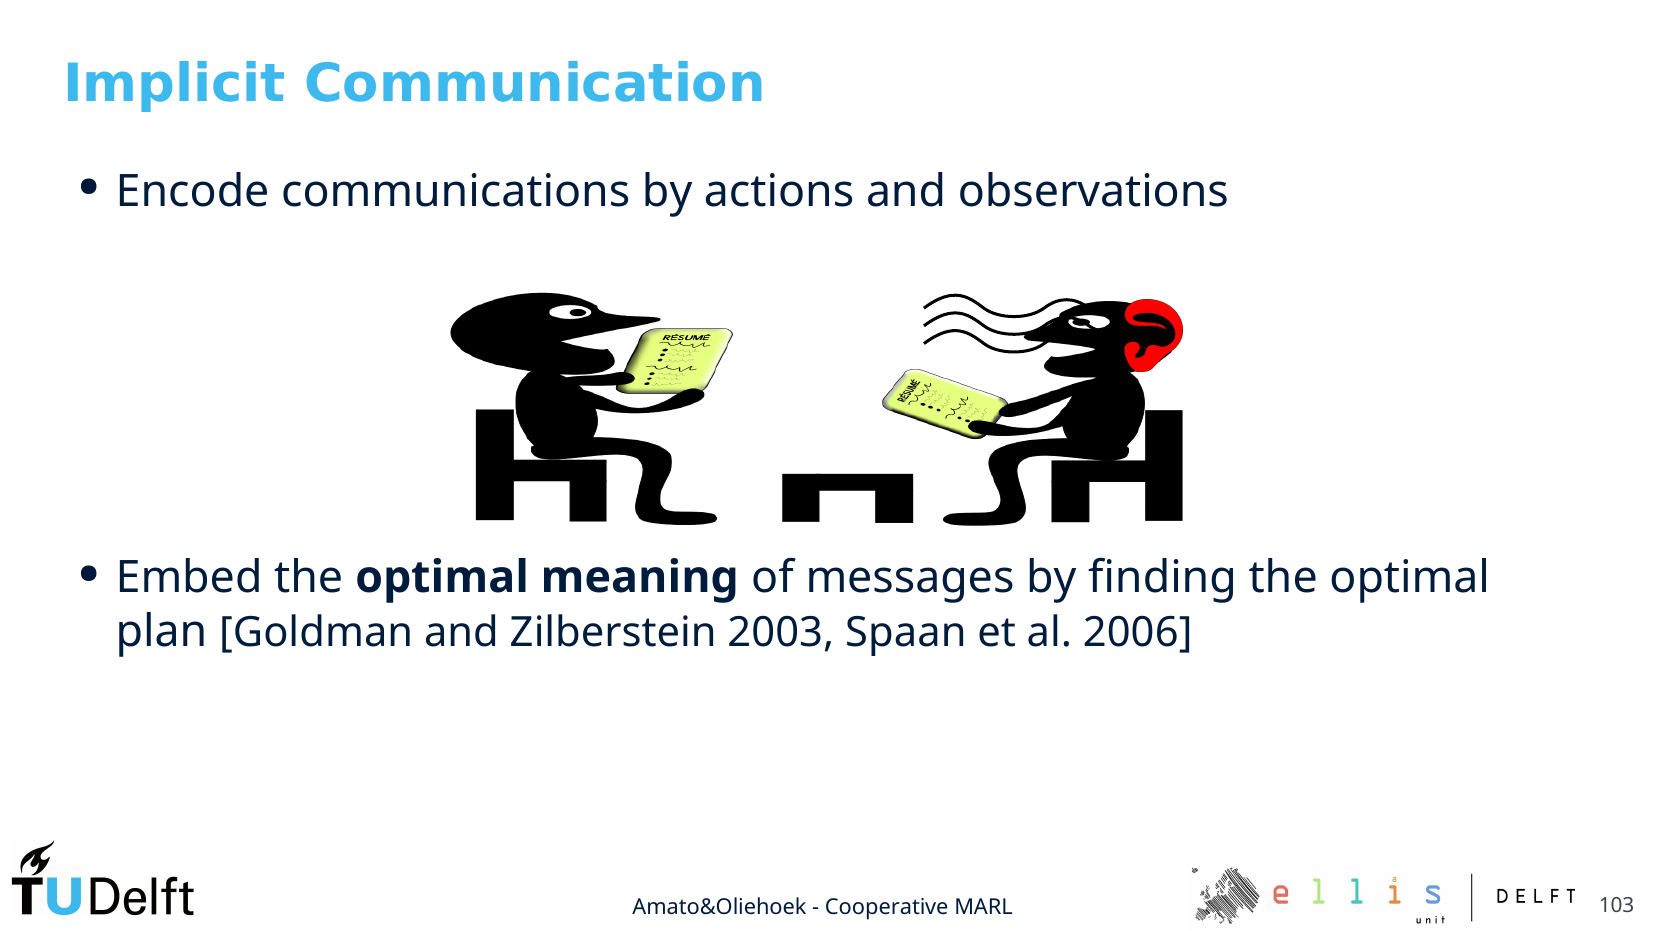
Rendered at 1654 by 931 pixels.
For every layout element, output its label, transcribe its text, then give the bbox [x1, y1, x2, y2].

picture [11, 840, 195, 917]
picture [1186, 860, 1580, 931]
picture [449, 292, 1183, 526]
list Encode communications by actions and observations Embed the optimal meaning of messages by finding the optimal plan [Goldman and Zilberstein 2003, Spaan et al. 2006] [63, 161, 1571, 832]
title Implicit Communication [63, 12, 1571, 112]
